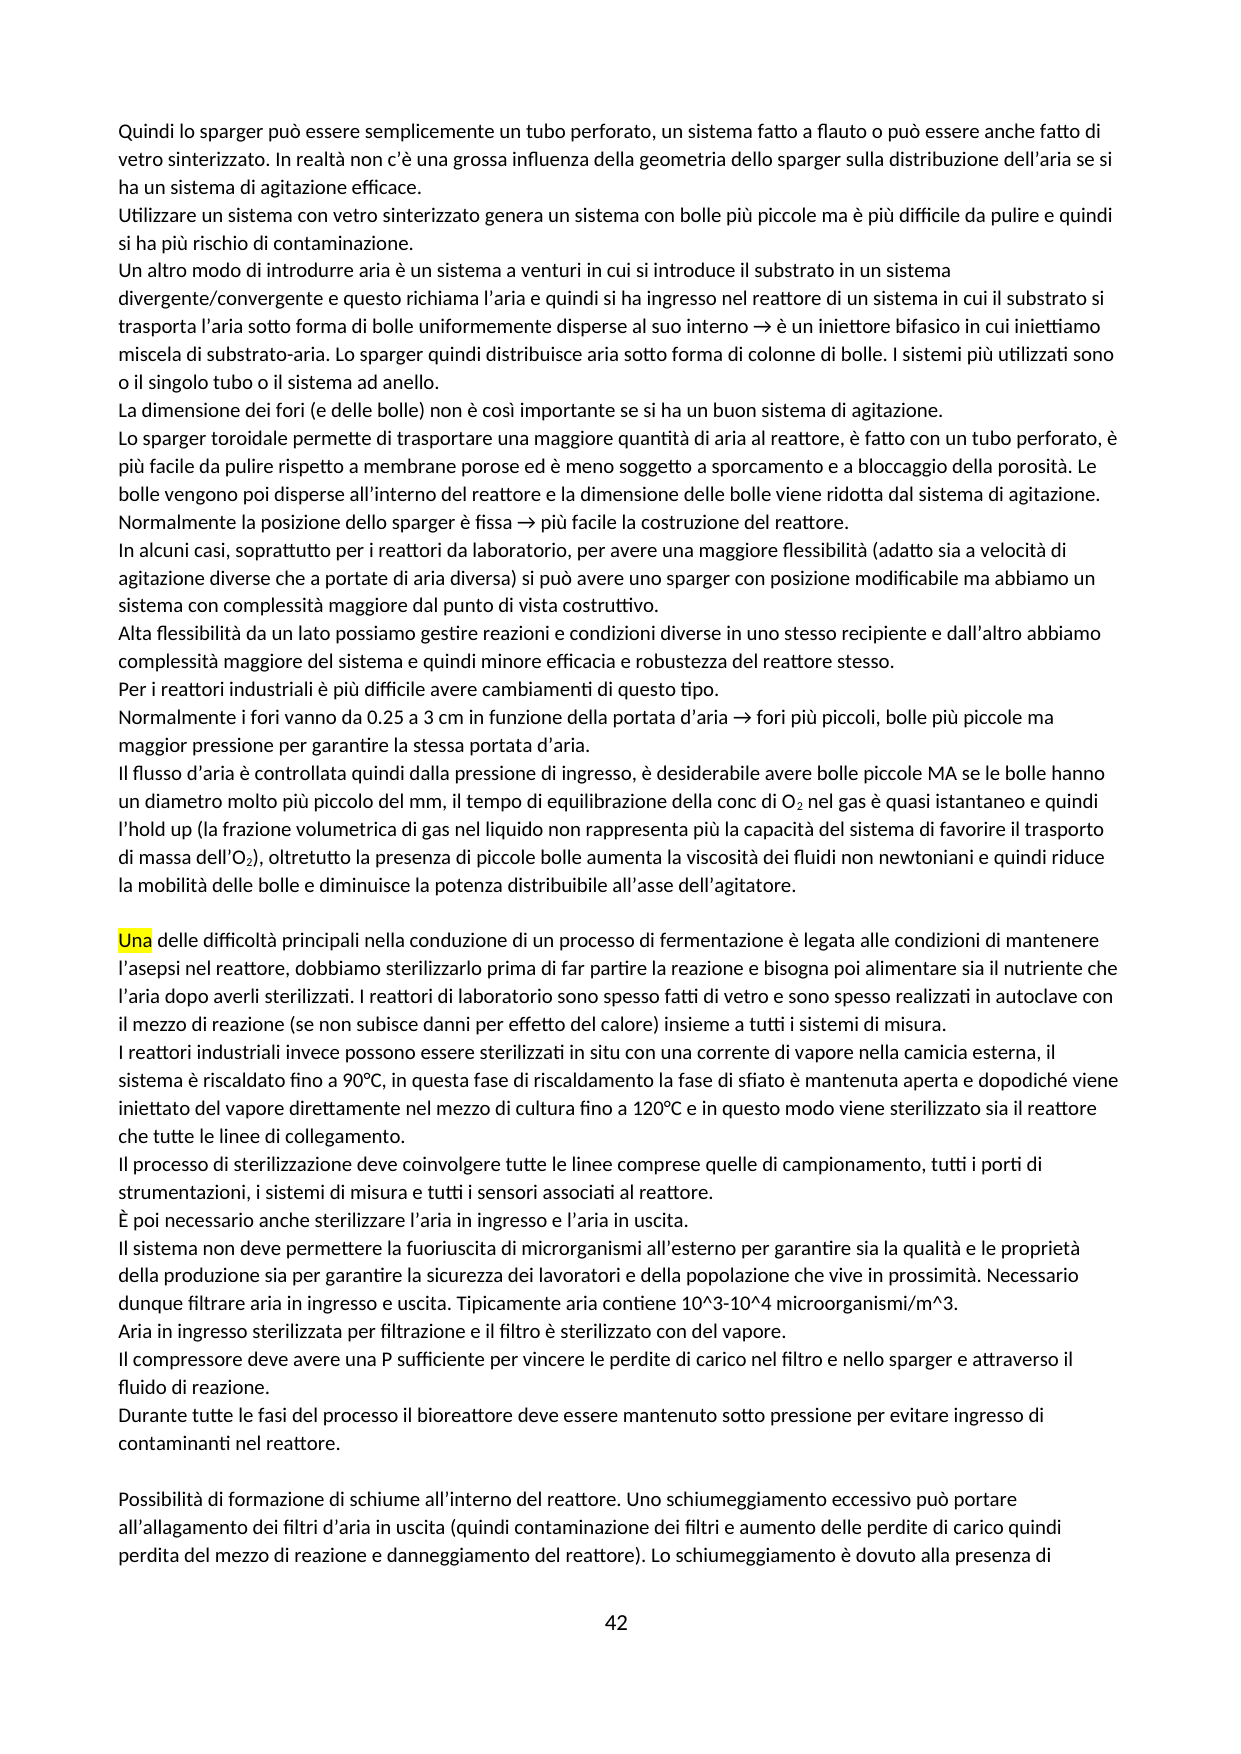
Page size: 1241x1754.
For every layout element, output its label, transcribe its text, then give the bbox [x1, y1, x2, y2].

text Normalmente la posizione dello sparger è fissa → più facile la costruzione del reattore. [118, 509, 1124, 534]
text In alcuni casi, soprattutto per i reattori da laboratorio, per avere una maggiore flessibilità (adatto sia a velocità di agitazione diverse che a portate di aria diversa) si può avere uno sparger con posizione modificabile ma abbiamo un sistema con complessità maggiore dal punto di vista costruttivo. Alta flessibilità da un lato possiamo gestire reazioni e condizioni diverse in uno stesso recipiente e dall’altro abbiamo complessità maggiore del sistema e quindi minore efficacia e robustezza del reattore stesso. Per i reattori industriali è più difficile avere cambiamenti di questo tipo. Normalmente i fori vanno da 0.25 a 3 cm in funzione della portata d’aria → fori più piccoli, bolle più piccole ma maggior pressione per garantire la stessa portata d’aria. Il flusso d’aria è controllata quindi dalla pressione di ingresso, è desiderabile avere bolle piccole MA se le bolle hanno un diametro molto più piccolo del mm, il tempo di equilibrazione della conc di O2 nel gas è quasi istantaneo e quindi l’hold up (la frazione volumetrica di gas nel liquido non rappresenta più la capacità del sistema di favorire il trasporto di massa dell’O2), oltretutto la presenza di piccole bolle aumenta la viscosità dei fluidi non newtoniani e quindi riduce la mobilità delle bolle e diminuisce la potenza distribuibile all’asse dell’agitatore. Una delle difficoltà principali nella conduzione di un processo di fermentazione è legata alle condizioni di mantenere l’asepsi nel reattore, dobbiamo sterilizzarlo prima di far partire la reazione e bisogna poi alimentare sia il nutriente che l’aria dopo averli sterilizzati. I reattori di laboratorio sono spesso fatti di vetro e sono spesso realizzati in autoclave con il mezzo di reazione (se non subisce danni per effetto del calore) insieme a tutti i sistemi di misura. I reattori industriali invece possono essere sterilizzati in situ con una corrente di vapore nella camicia esterna, il sistema è riscaldato fino a 90°C, in questa fase di riscaldamento la fase di sfiato è mantenuta aperta e dopodiché viene iniettato del vapore direttamente nel mezzo di cultura fino a 120°C e in questo modo viene sterilizzato sia il reattore che tutte le linee di collegamento. Il processo di sterilizzazione deve coinvolgere tutte le linee comprese quelle di campionamento, tutti i porti di strumentazioni, i sistemi di misura e tutti i sensori associati al reattore. [118, 537, 1124, 1204]
text È poi necessario anche sterilizzare l’aria in ingresso e l’aria in uscita. Il sistema non deve permettere la fuoriuscita di microrganismi all’esterno per garantire sia la qualità e le proprietà della produzione sia per garantire la sicurezza dei lavoratori e della popolazione che vive in prossimità. Necessario dunque filtrare aria in ingresso e uscita. Tipicamente aria contiene 10^3-10^4 microorganismi/m^3. Aria in ingresso sterilizzata per filtrazione e il filtro è sterilizzato con del vapore. Il compressore deve avere una P sufficiente per vincere le perdite di carico nel filtro e nello sparger e attraverso il fluido di reazione. Durante tutte le fasi del processo il bioreattore deve essere mantenuto sotto pressione per evitare ingresso di contaminanti nel reattore. Possibilità di formazione di schiume all’interno del reattore. Uno schiumeggiamento eccessivo può portare all’allagamento dei filtri d’aria in uscita (quindi contaminazione dei filtri e aumento delle perdite di carico quindi perdita del mezzo di reazione e danneggiamento del reattore). Lo schiumeggiamento è dovuto alla presenza di [118, 1207, 1124, 1567]
text Quindi lo sparger può essere semplicemente un tubo perforato, un sistema fatto a flauto o può essere anche fatto di vetro sinterizzato. In realtà non c’è una grossa influenza della geometria dello sparger sulla distribuzione dell’aria se si ha un sistema di agitazione efficace. Utilizzare un sistema con vetro sinterizzato genera un sistema con bolle più piccole ma è più difficile da pulire e quindi si ha più rischio di contaminazione. Un altro modo di introdurre aria è un sistema a venturi in cui si introduce il substrato in un sistema divergente/convergente e questo richiama l’aria e quindi si ha ingresso nel reattore di un sistema in cui il substrato si trasporta l’aria sotto forma di bolle uniformemente disperse al suo interno → è un iniettore bifasico in cui iniettiamo miscela di substrato-aria. Lo sparger quindi distribuisce aria sotto forma di colonne di bolle. I sistemi più utilizzati sono o il singolo tubo o il sistema ad anello. La dimensione dei fori (e delle bolle) non è così importante se si ha un buon sistema di agitazione. Lo sparger toroidale permette di trasportare una maggiore quantità di aria al reattore, è fatto con un tubo perforato, è più facile da pulire rispetto a membrane porose ed è meno soggetto a sporcamento e a bloccaggio della porosità. Le bolle vengono poi disperse all’interno del reattore e la dimensione delle bolle viene ridotta dal sistema di agitazione. [118, 118, 1124, 506]
